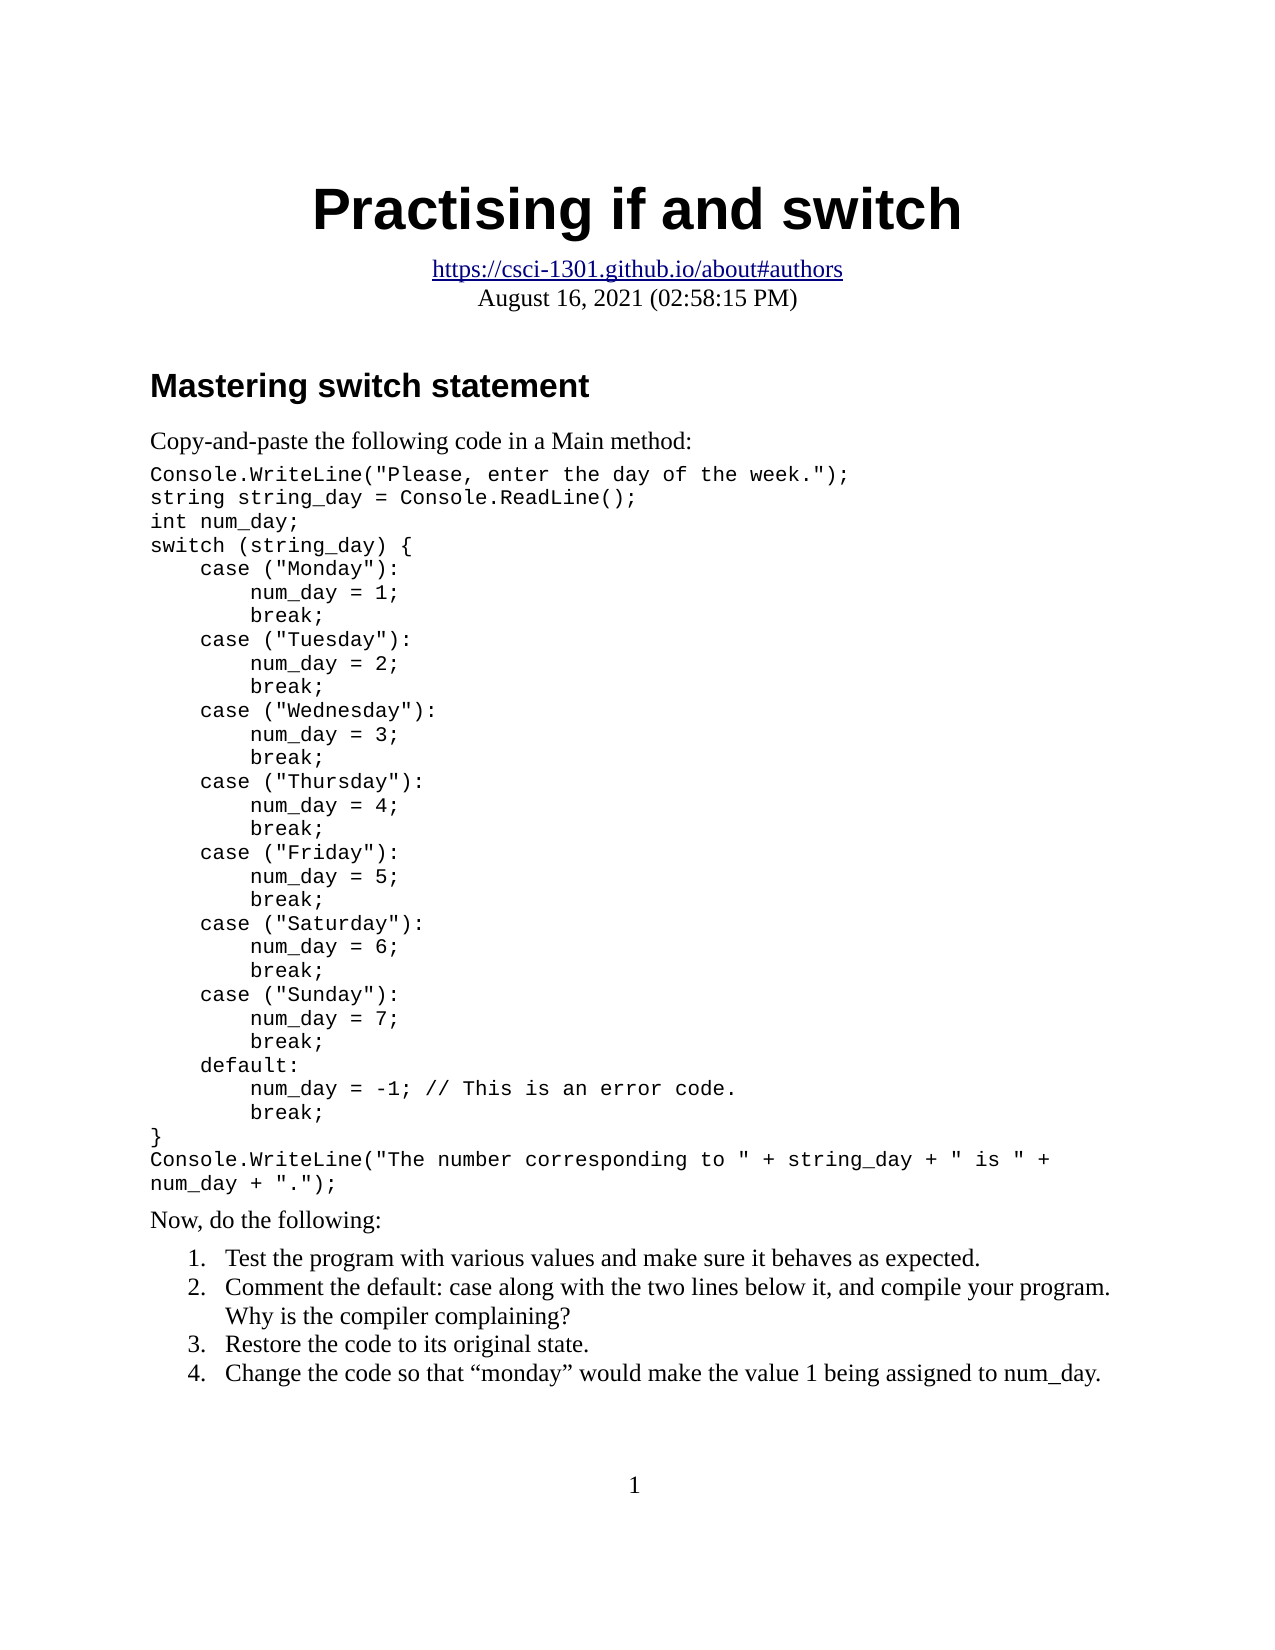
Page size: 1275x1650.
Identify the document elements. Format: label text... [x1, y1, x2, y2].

title Practising if and switch [150, 175, 1125, 242]
text case ("Tuesday"): [150, 629, 1125, 653]
text break; [150, 1102, 1125, 1126]
text default: [150, 1055, 1125, 1078]
text case ("Wednesday"): [150, 700, 1125, 724]
text https://csci-1301.github.io/about#authors [150, 254, 1125, 283]
text num_day = 3; [150, 724, 1125, 747]
list Comment the default: case along with the two lines below it, and compile your program. Why is the compiler complaining? [187, 1272, 1125, 1329]
text Console.WriteLine("Please, enter the day of the week."); [150, 464, 1125, 487]
list Change the code so that “monday” would make the value 1 being assigned to num_day. [187, 1358, 1125, 1387]
text num_day = 2; [150, 653, 1125, 676]
text num_day = 7; [150, 1007, 1125, 1031]
text num_day = 6; [150, 937, 1125, 960]
text num_day = -1; // This is an error code. [150, 1078, 1125, 1102]
subtitle Mastering switch statement [150, 366, 1125, 404]
text August 16, 2021 (02:58:15 PM) [150, 283, 1125, 312]
text break; [150, 960, 1125, 984]
text Now, do the following: [150, 1206, 1125, 1234]
text break; [150, 606, 1125, 629]
text case ("Sunday"): [150, 984, 1125, 1007]
text break; [150, 889, 1125, 913]
text break; [150, 747, 1125, 771]
text break; [150, 1031, 1125, 1055]
text string string_day = Console.ReadLine(); [150, 487, 1125, 511]
text Copy-and-paste the following code in a Main method: [150, 426, 1125, 455]
text num_day = 1; [150, 582, 1125, 606]
text int num_day; [150, 511, 1125, 534]
text num_day = 5; [150, 866, 1125, 889]
text num_day = 4; [150, 795, 1125, 818]
text Console.WriteLine("The number corresponding to " + string_day + " is " + num_day + "."); [150, 1149, 1125, 1197]
text switch (string_day) { [150, 534, 1125, 558]
list Test the program with various values and make sure it behaves as expected. [187, 1243, 1125, 1272]
text break; [150, 818, 1125, 842]
text break; [150, 676, 1125, 700]
text case ("Saturday"): [150, 913, 1125, 937]
text case ("Monday"): [150, 558, 1125, 582]
text case ("Friday"): [150, 842, 1125, 866]
text case ("Thursday"): [150, 771, 1125, 795]
list Restore the code to its original state. [187, 1329, 1125, 1358]
text } [150, 1126, 1125, 1149]
